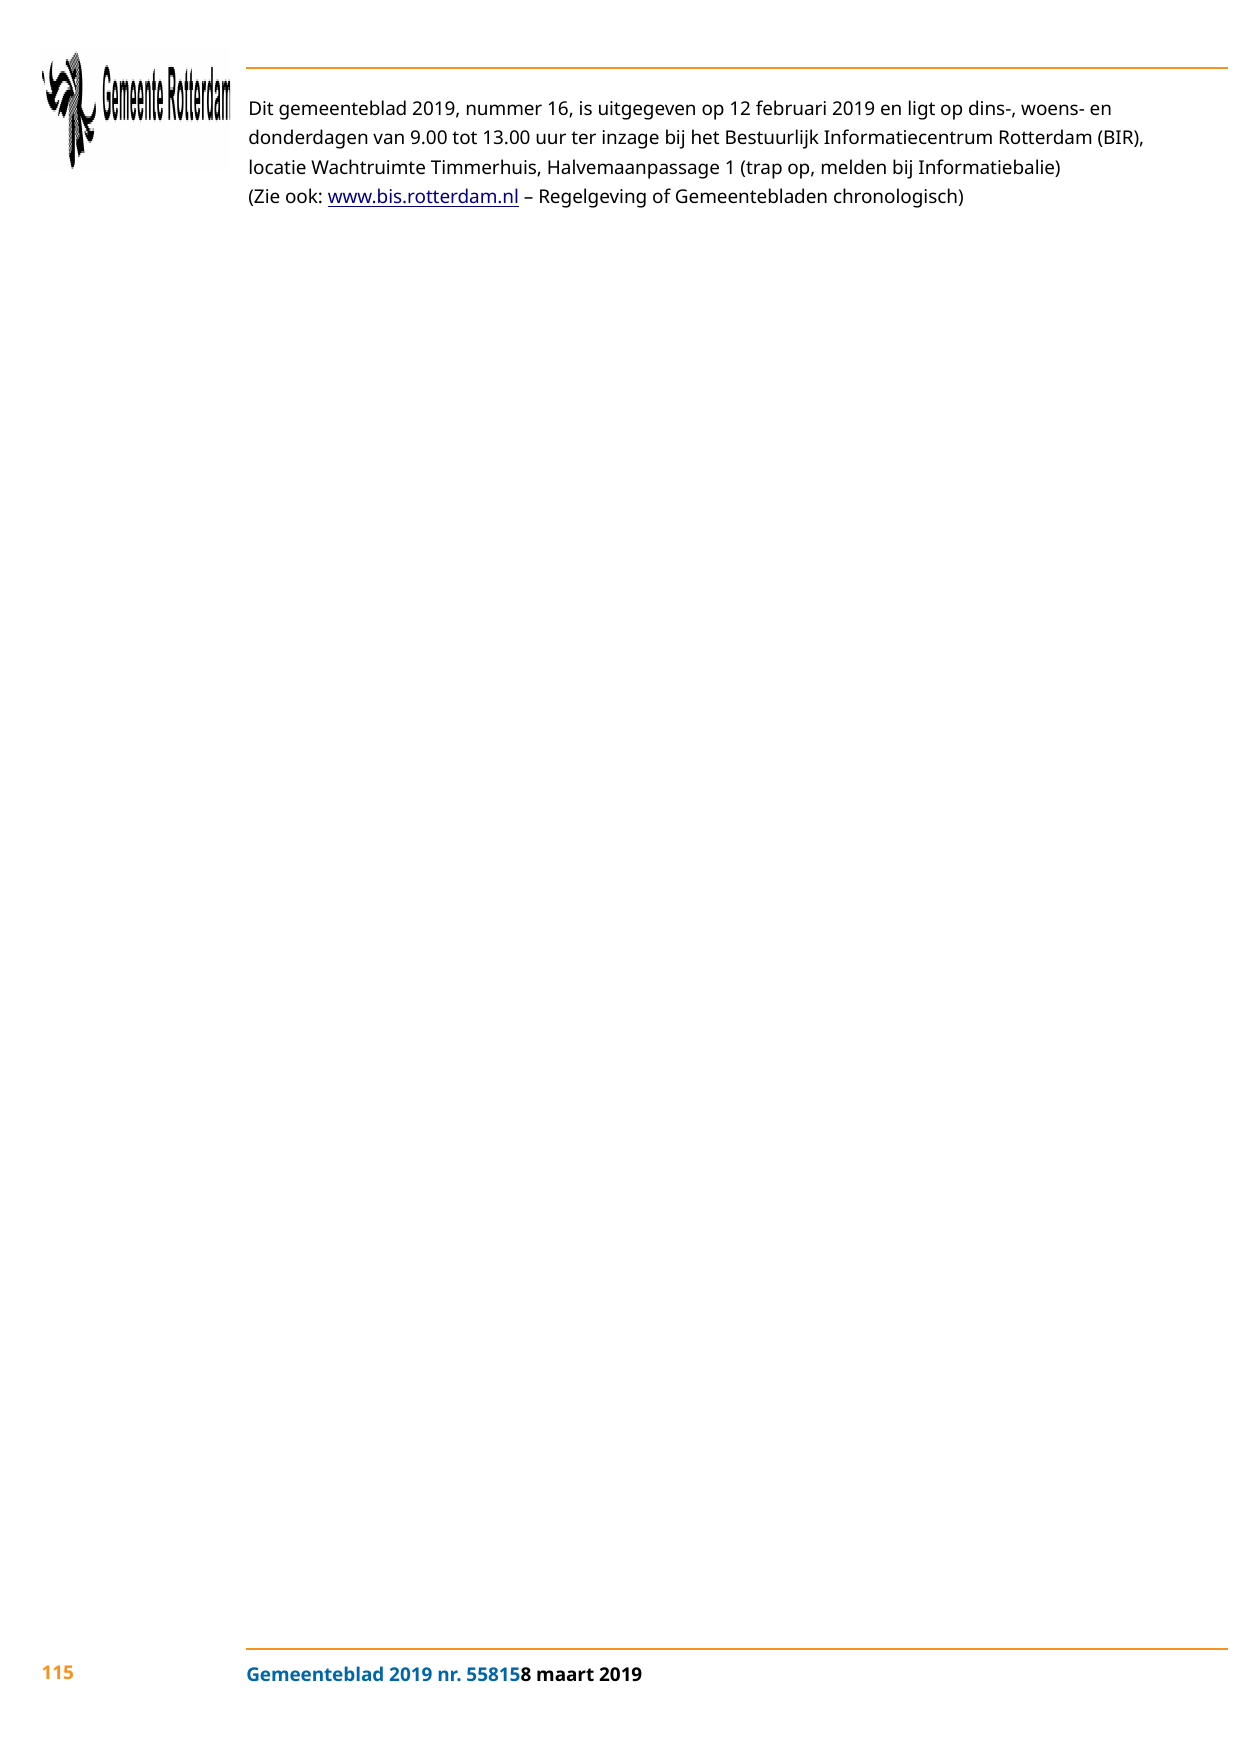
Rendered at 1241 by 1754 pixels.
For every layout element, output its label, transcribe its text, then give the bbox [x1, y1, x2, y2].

text (Zie ook: www.bis.rotterdam.nl – Regelgeving of Gemeentebladen chronologisch) [248, 184, 1152, 209]
text Dit gemeenteblad 2019, nummer 16, is uitgegeven op 12 februari 2019 en ligt op dins-, woens- en donderdagen van 9.00 tot 13.00 uur ter inzage bij het Bestuurlijk Informatiecentrum Rotterdam (BIR), locatie Wachtruimte Timmerhuis, Halvemaanpassage 1 (trap op, melden bij Informatiebalie) [248, 95, 1152, 180]
picture [41, 47, 231, 172]
